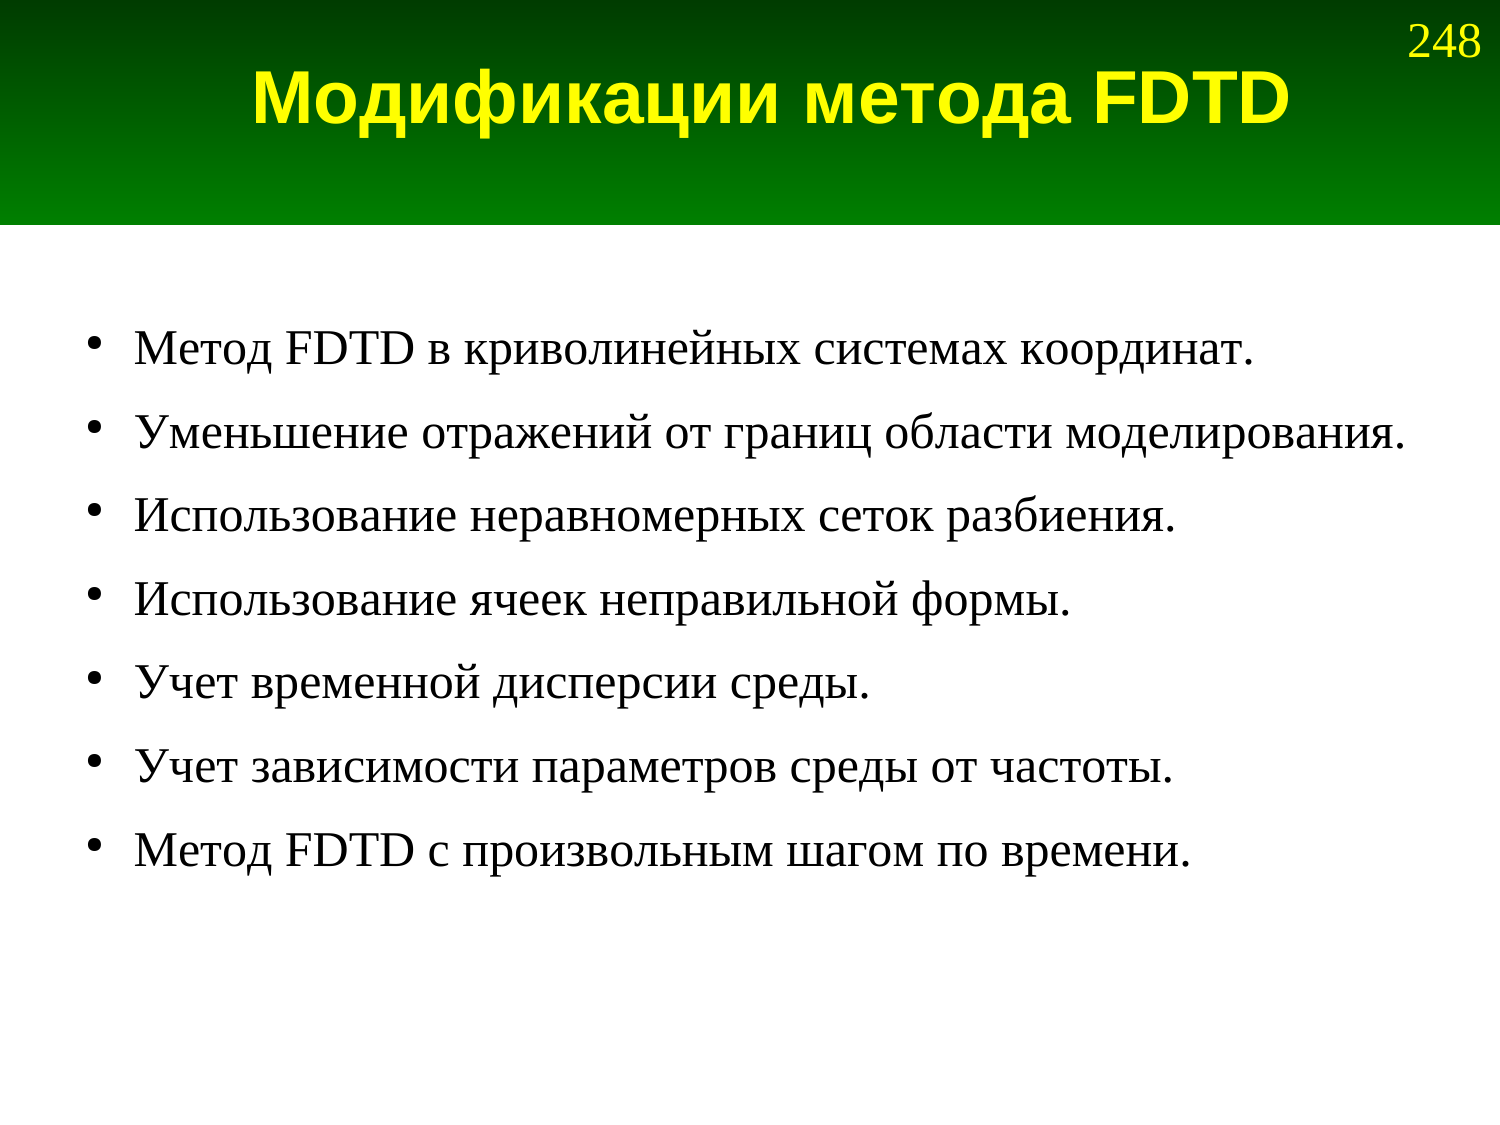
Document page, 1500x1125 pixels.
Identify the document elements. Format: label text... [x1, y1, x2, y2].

title Модификации метода FDTD [123, 0, 1399, 188]
text_box Метод FDTD в криволинейных системах координат. Уменьшение отражений от границ области моделирования. Использование неравномерных сеток разбиения. Использование ячеек неправильной формы. Учет временной дисперсии среды. Учет зависимости параметров среды от частоты. Метод FDTD с произвольным шагом по времени. [70, 307, 1422, 884]
